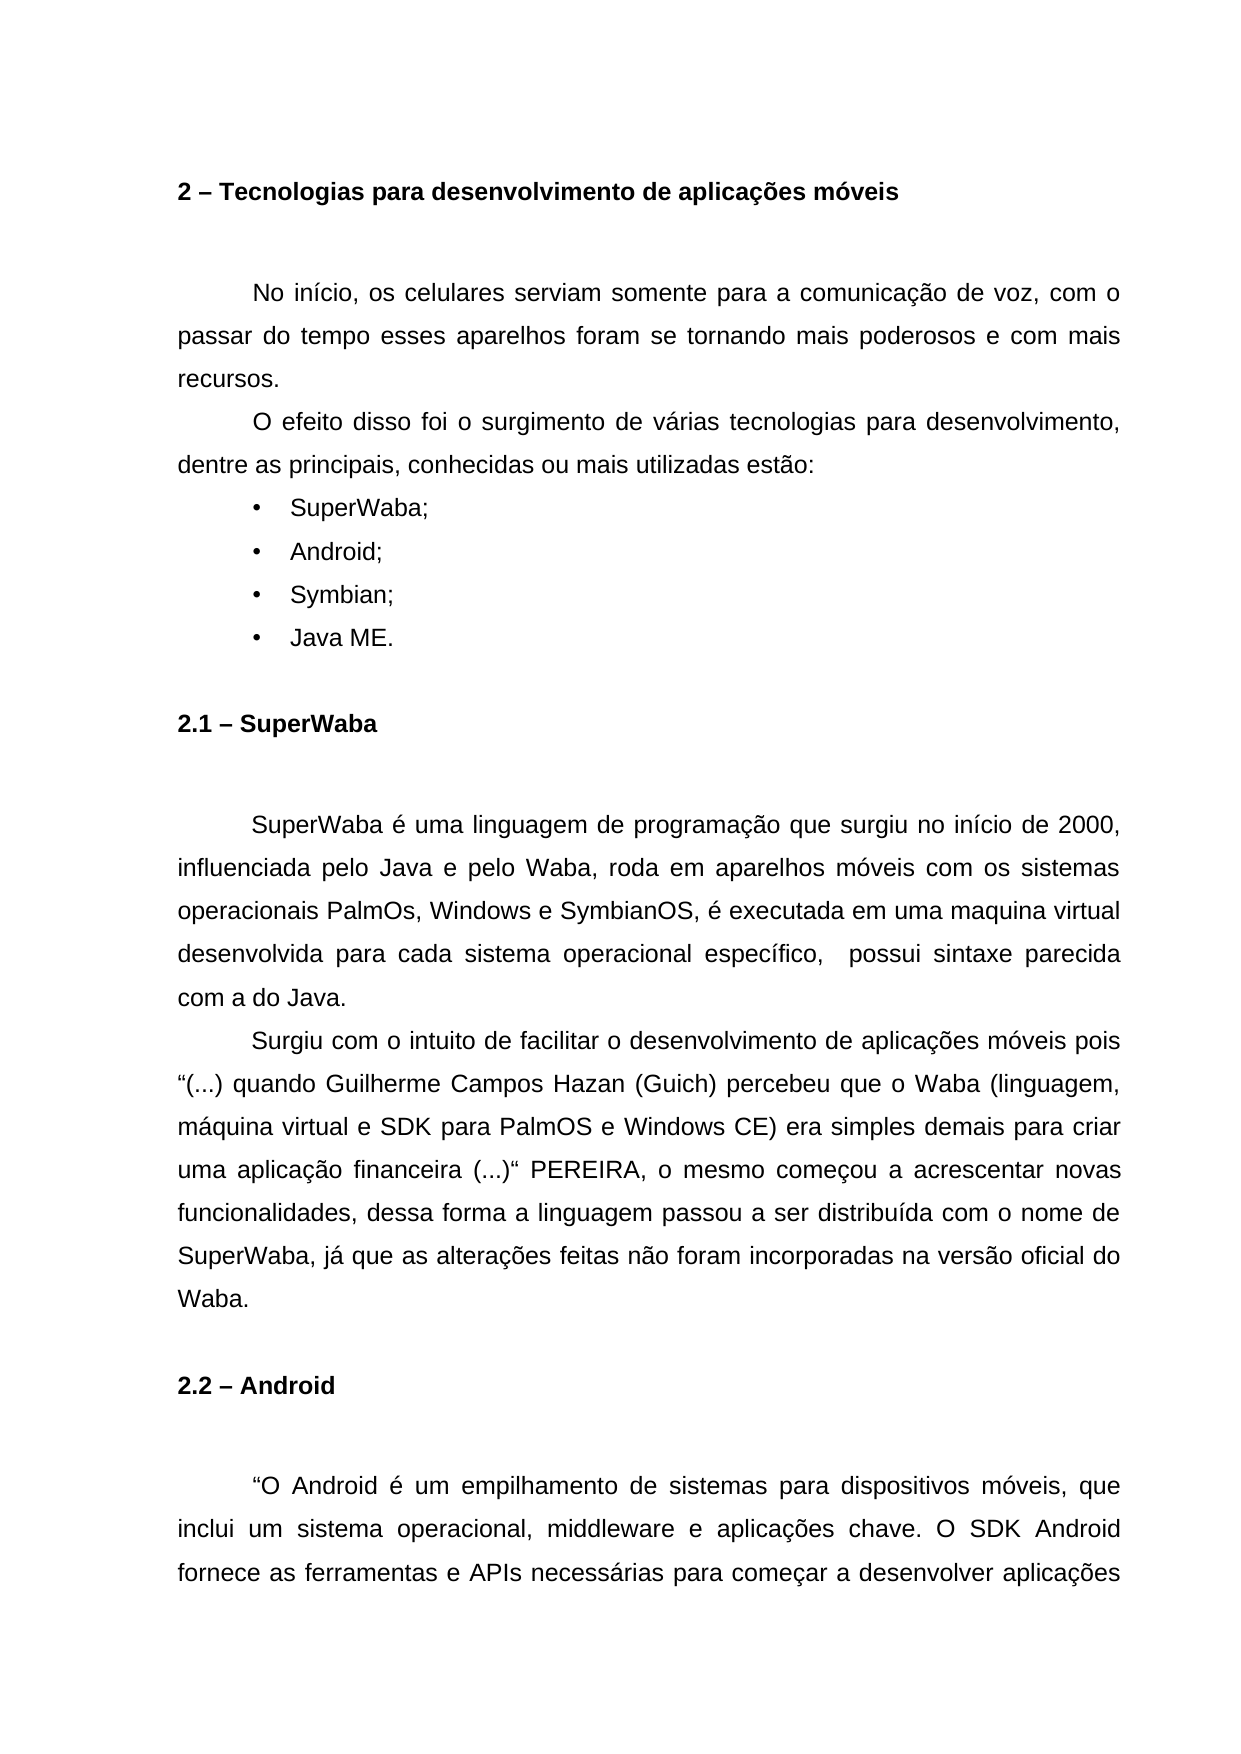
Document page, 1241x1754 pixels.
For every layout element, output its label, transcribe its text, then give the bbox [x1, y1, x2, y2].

subtitle 2.2 – Android [177, 1371, 1122, 1399]
text Surgiu com o intuito de facilitar o desenvolvimento de aplicações móveis pois “(...) quando Guilherme Campos Hazan (Guich) percebeu que o Waba (linguagem, máquina virtual e SDK para PalmOS e Windows CE) era simples demais para criar uma aplicação financeira (...)“ PEREIRA, o mesmo começou a acrescentar novas funcionalidades, dessa forma a linguagem passou a ser distribuída com o nome de SuperWaba, já que as alterações feitas não foram incorporadas na versão oficial do Waba. [177, 1026, 1122, 1313]
text “O Android é um empilhamento de sistemas para dispositivos móveis, que inclui um sistema operacional, middleware e aplicações chave. O SDK Android fornece as ferramentas e APIs necessárias para começar a desenvolver aplicações [177, 1471, 1122, 1586]
subtitle 2.1 – SuperWaba [177, 709, 1122, 738]
subtitle 2 – Tecnologias para desenvolvimento de aplicações móveis [177, 177, 1122, 206]
list SuperWaba; [252, 493, 1122, 522]
text SuperWaba é uma linguagem de programação que surgiu no início de 2000, influenciada pelo Java e pelo Waba, roda em aparelhos móveis com os sistemas operacionais PalmOs, Windows e SymbianOS, é executada em uma maquina virtual desenvolvida para cada sistema operacional específico, possui sintaxe parecida com a do Java. [177, 810, 1122, 1011]
text O efeito disso foi o surgimento de várias tecnologias para desenvolvimento, dentre as principais, conhecidas ou mais utilizadas estão: [177, 407, 1122, 479]
text No início, os celulares serviam somente para a comunicação de voz, com o passar do tempo esses aparelhos foram se tornando mais poderosos e com mais recursos. [177, 278, 1122, 393]
list Java ME. [252, 623, 1122, 652]
list Symbian; [252, 580, 1122, 609]
list Android; [252, 537, 1122, 566]
